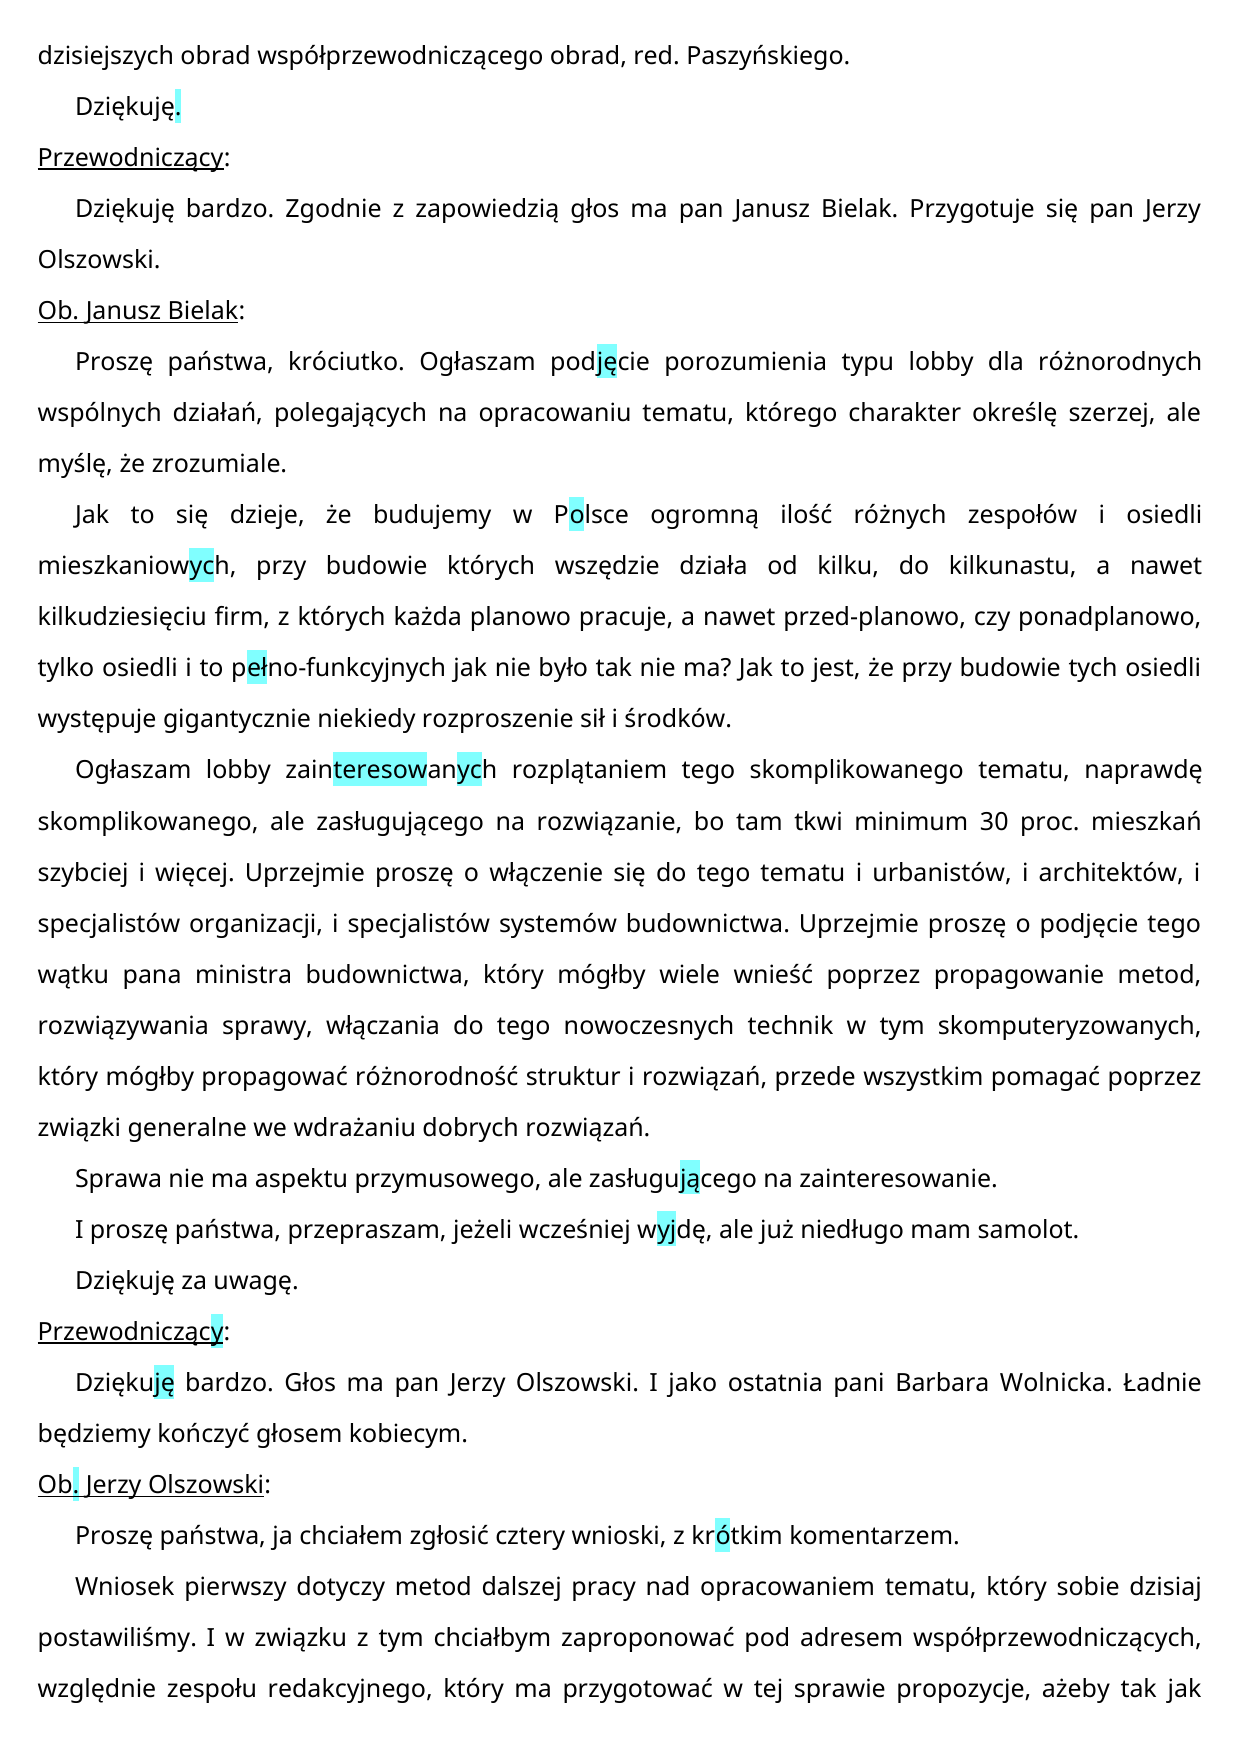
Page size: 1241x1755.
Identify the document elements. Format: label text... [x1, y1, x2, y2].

text dzisiejszych obrad współprzewodniczącego obrad, red. Paszyńskiego. [37, 37, 1203, 72]
text Dziękuję bardzo. Głos ma pan Jerzy Olszowski. I jako ostatnia pani Barbara Wolnicka. Ładnie będziemy kończyć głosem kobiecym. [37, 1364, 1203, 1450]
text I proszę państwa, przepraszam, jeżeli wcześniej wyjdę, ale już niedługo mam samolot. [37, 1211, 1203, 1246]
text Przewodniczący: [37, 1313, 1203, 1348]
text Ogłaszam lobby zainteresowanych rozplątaniem tego skomplikowanego tematu, naprawdę skomplikowanego, ale zasługującego na rozwiązanie, bo tam tkwi minimum 30 proc. mieszkań szybciej i więcej. Uprzejmie proszę o włączenie się do tego tematu i urbanistów, i architektów, i specjalistów organizacji, i specjalistów systemów budownictwa. Uprzejmie proszę o podjęcie tego wątku pana ministra budownictwa, który mógłby wiele wnieść poprzez propagowanie metod, rozwiązywania sprawy, włączania do tego nowoczesnych technik w tym skomputeryzowanych, który mógłby propagować różnorodność struktur i rozwiązań, przede wszystkim pomagać poprzez związki generalne we wdrażaniu dobrych rozwiązań. [37, 752, 1203, 1143]
text Jak to się dzieje, że budujemy w Polsce ogromną ilość różnych zespołów i osiedli mieszkaniowych, przy budowie których wszędzie działa od kilku, do kilkunastu, a nawet kilkudziesięciu firm, z których każda planowo pracuje, a nawet przed-planowo, czy ponadplanowo, tylko osiedli i to pełno-funkcyjnych jak nie było tak nie ma? Jak to jest, że przy budowie tych osiedli występuje gigantycznie niekiedy rozproszenie sił i środków. [37, 497, 1203, 735]
text Wniosek pierwszy dotyczy metod dalszej pracy nad opracowaniem tematu, który sobie dzisiaj postawiliśmy. I w związku z tym chciałbym zaproponować pod adresem współprzewodniczących, względnie zespołu redakcyjnego, który ma przygotować w tej sprawie propozycje, ażeby tak jak [37, 1569, 1203, 1705]
text Dziękuję za uwagę. [37, 1262, 1203, 1297]
text Proszę państwa, ja chciałem zgłosić cztery wnioski, z krótkim komentarzem. [37, 1518, 1203, 1552]
text Ob. Jerzy Olszowski: [37, 1467, 1203, 1501]
text Dziękuję bardzo. Zgodnie z zapowiedzią głos ma pan Janusz Bielak. Przygotuje się pan Jerzy Olszowski. [37, 191, 1203, 276]
text Sprawa nie ma aspektu przymusowego, ale zasługującego na zainteresowanie. [37, 1160, 1203, 1194]
text Przewodniczący: [37, 139, 1203, 174]
text Dziękuję. [37, 88, 1203, 123]
text Proszę państwa, króciutko. Ogłaszam podjęcie porozumienia typu lobby dla różnorodnych wspólnych działań, polegających na opracowaniu tematu, którego charakter określę szerzej, ale myślę, że zrozumiale. [37, 344, 1203, 480]
text Ob. Janusz Bielak: [37, 293, 1203, 327]
